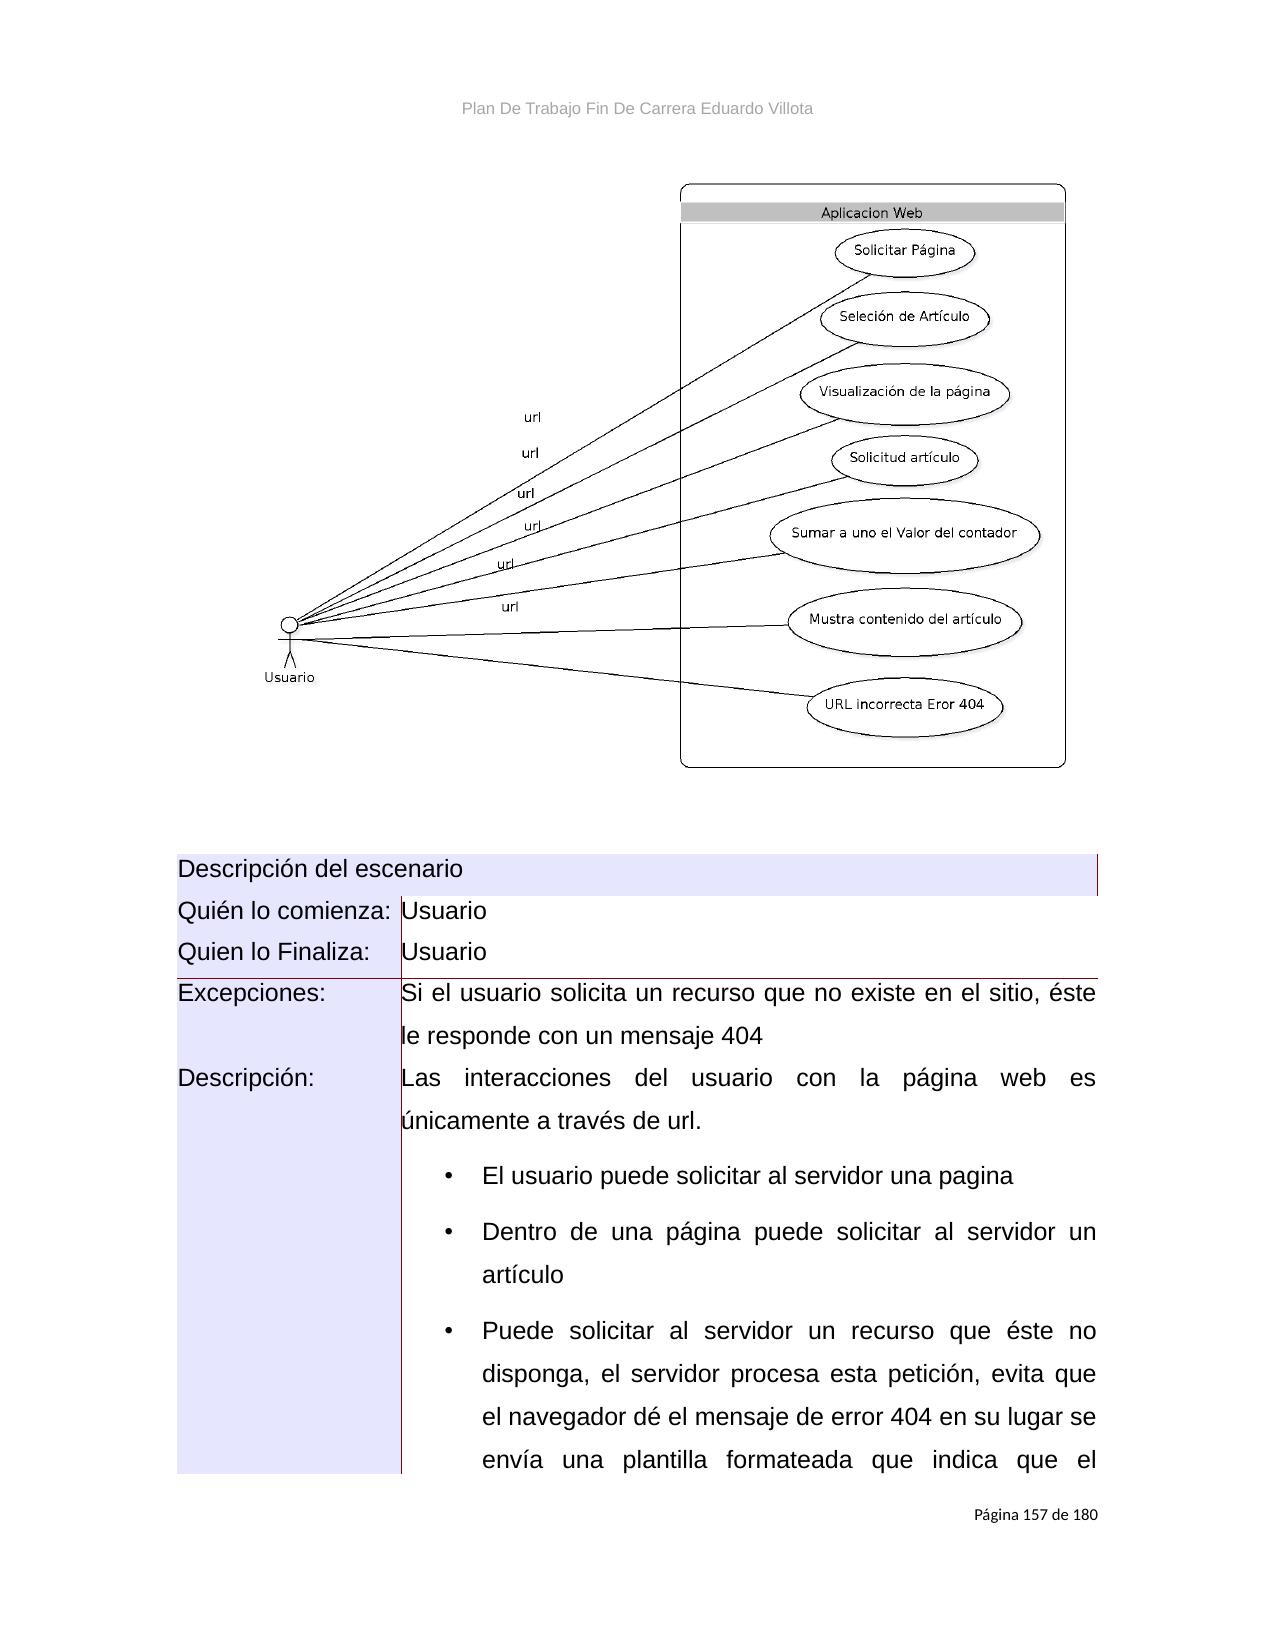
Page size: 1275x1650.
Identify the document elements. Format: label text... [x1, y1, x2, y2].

table_cell Si el usuario solicita un recurso que no existe en el sitio, éste le responde con un mensaje 404 [402, 979, 1097, 1063]
table_cell Usuario [402, 937, 1097, 978]
table_cell Las interacciones del usuario con la página web es únicamente a través de url. El usuario puede solicitar al servidor una pagina Dentro de una página puede solicitar al servidor un artículo Puede solicitar al servidor un recurso que éste no disponga, el servidor procesa esta petición, evita que el navegador dé el mensaje de error 404 en su lugar se envía una plantilla formateada que indica que el [402, 1063, 1097, 1474]
table_cell Usuario [402, 896, 1097, 937]
table_cell Quien lo Finaliza: [177, 937, 401, 978]
table_cell Descripción: [177, 1063, 401, 1474]
picture [180, 159, 1101, 785]
table_cell Quién lo comienza: [177, 896, 401, 937]
table_cell Excepciones: [177, 979, 401, 1063]
table_header Descripción del escenario [177, 854, 1097, 896]
